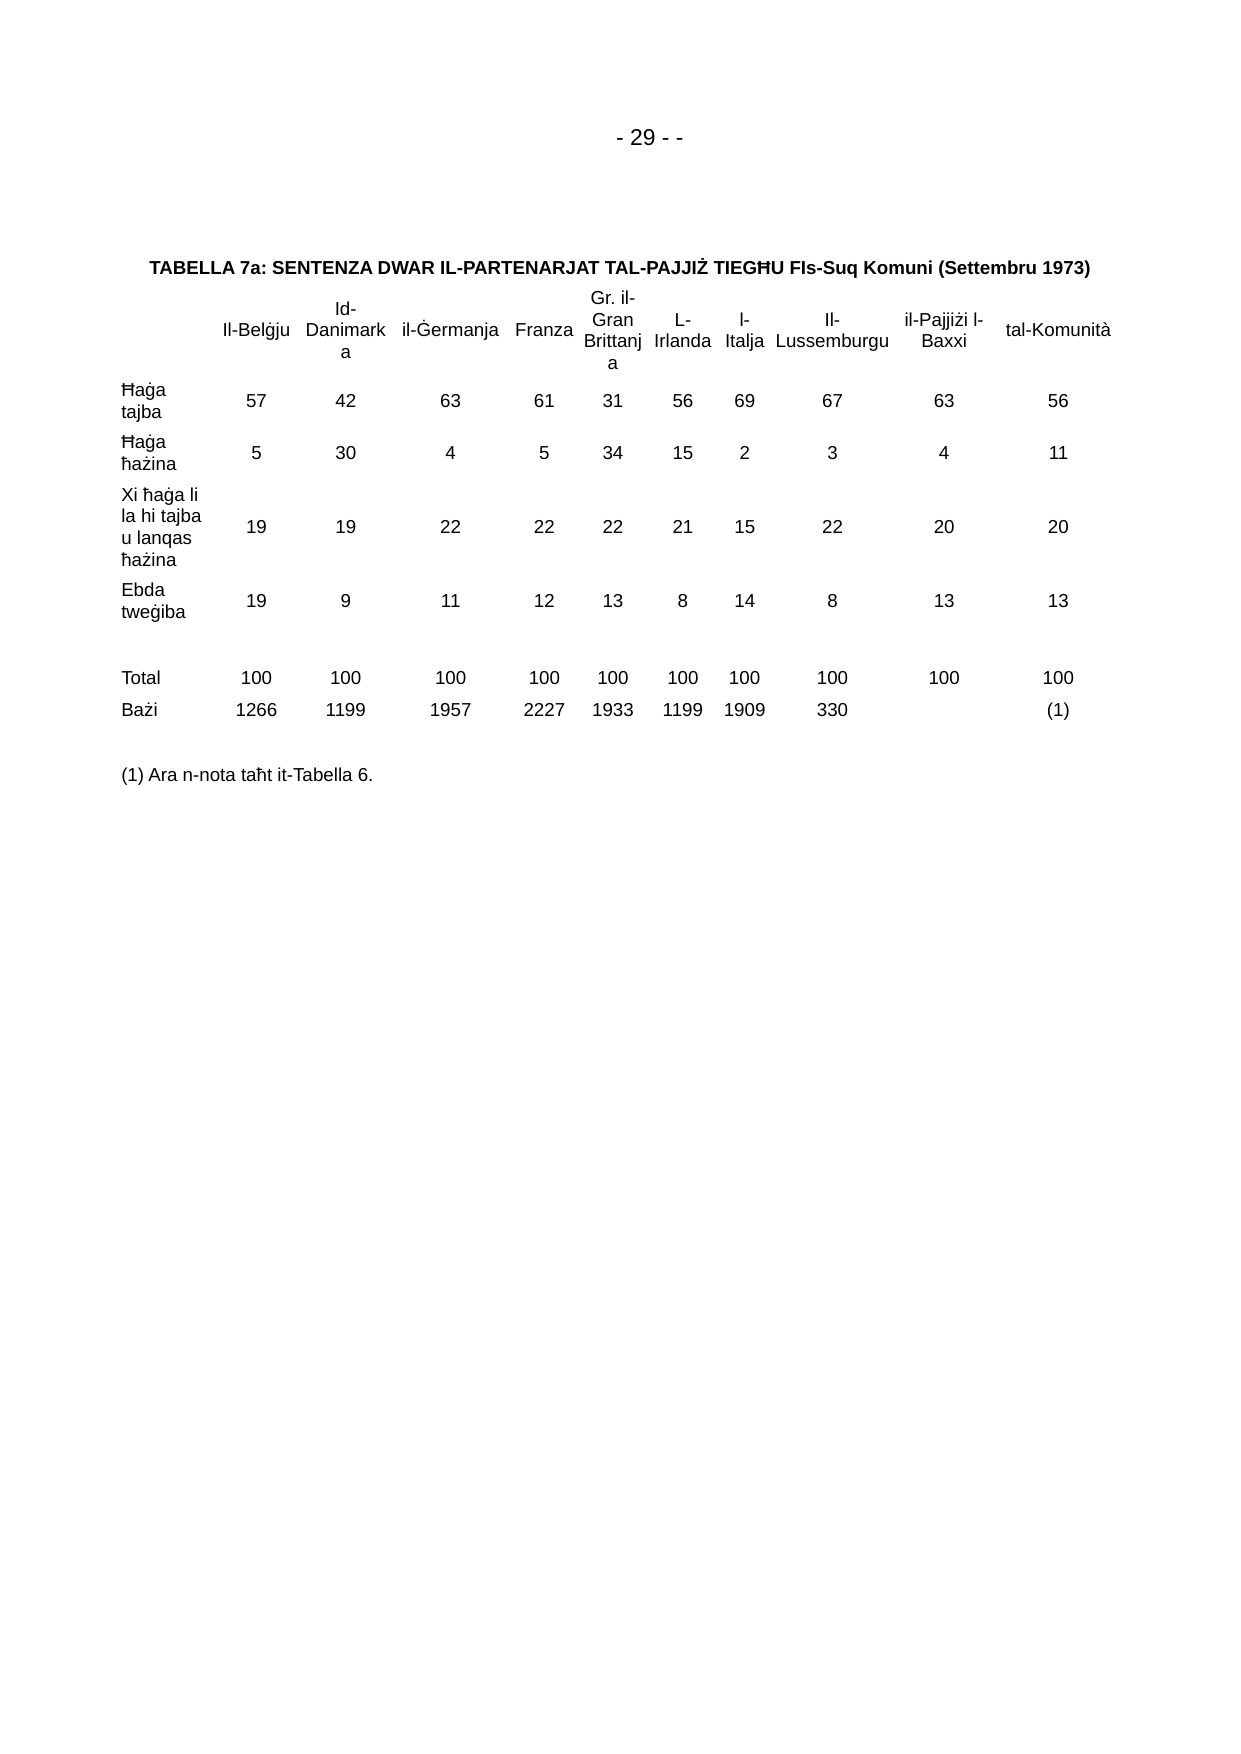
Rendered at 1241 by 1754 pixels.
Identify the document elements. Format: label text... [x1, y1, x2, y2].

table_cell 100 [578, 661, 647, 693]
table_cell 100 [391, 661, 510, 693]
table_cell 1199 [300, 694, 391, 726]
table_cell [894, 629, 994, 661]
table_cell [894, 694, 994, 726]
table_cell Id-Danimarka [300, 284, 391, 376]
table_cell 100 [771, 661, 893, 693]
table_header TABELLA 7a: SENTENZA DWAR IL-PARTENARJAT TAL-PAJJIŻ TIEGĦU FIs-Suq Komuni (Settembru 1973) [118, 252, 1122, 284]
table_cell [894, 726, 994, 758]
table_cell Franza [510, 284, 578, 376]
table_cell 22 [578, 481, 647, 573]
table_cell 9 [300, 573, 391, 629]
table_cell [300, 726, 391, 758]
table_cell Il-Lussemburgu [771, 284, 893, 376]
table_cell 19 [300, 481, 391, 573]
table_cell 15 [718, 481, 771, 573]
table_cell [391, 726, 510, 758]
table_cell L-Irlanda [647, 284, 718, 376]
table_cell (1) Ara n-nota taħt it-Tabella 6. [118, 758, 1122, 791]
table_cell 22 [510, 481, 578, 573]
table_cell 31 [578, 376, 647, 425]
table_cell 4 [391, 425, 510, 481]
table_cell [647, 629, 718, 661]
table_cell Ħaġa tajba [118, 376, 212, 425]
table_cell 63 [894, 376, 994, 425]
table_cell 69 [718, 376, 771, 425]
table_cell 330 [771, 694, 893, 726]
table_cell 8 [771, 573, 893, 629]
table_cell 3 [771, 425, 893, 481]
table_cell [994, 726, 1122, 758]
table_cell il-Pajjiżi l-Baxxi [894, 284, 994, 376]
table_cell 42 [300, 376, 391, 425]
table_cell [118, 284, 212, 376]
table_cell 34 [578, 425, 647, 481]
table_cell 21 [647, 481, 718, 573]
table_cell 5 [212, 425, 300, 481]
table_cell 5 [510, 425, 578, 481]
table_cell 57 [212, 376, 300, 425]
table_cell [391, 629, 510, 661]
table_cell 22 [391, 481, 510, 573]
table_cell tal-Komunità [994, 284, 1122, 376]
table_cell [118, 726, 212, 758]
table_cell 15 [647, 425, 718, 481]
table_cell [510, 629, 578, 661]
table_cell 100 [894, 661, 994, 693]
table_cell 1199 [647, 694, 718, 726]
table_cell 19 [212, 481, 300, 573]
table_cell 1957 [391, 694, 510, 726]
table_cell [718, 629, 771, 661]
table_cell 4 [894, 425, 994, 481]
table_cell 13 [894, 573, 994, 629]
table_cell 2 [718, 425, 771, 481]
table_cell 1909 [718, 694, 771, 726]
table_cell [300, 629, 391, 661]
table_cell 13 [994, 573, 1122, 629]
table_cell 100 [718, 661, 771, 693]
table_cell 100 [510, 661, 578, 693]
table_cell 61 [510, 376, 578, 425]
table_cell [771, 629, 893, 661]
table_cell Il-Belġju [212, 284, 300, 376]
table_cell [994, 629, 1122, 661]
table_cell 14 [718, 573, 771, 629]
table_cell [718, 726, 771, 758]
table_cell il-Ġermanja [391, 284, 510, 376]
table_cell 11 [994, 425, 1122, 481]
table_cell 12 [510, 573, 578, 629]
table_cell [771, 726, 893, 758]
table_cell [647, 726, 718, 758]
table_cell 2227 [510, 694, 578, 726]
table_cell l-Italja [718, 284, 771, 376]
table_cell 19 [212, 573, 300, 629]
table_cell [212, 629, 300, 661]
table_cell 100 [647, 661, 718, 693]
table_cell 100 [212, 661, 300, 693]
table_cell 1933 [578, 694, 647, 726]
table_cell 30 [300, 425, 391, 481]
table_cell 11 [391, 573, 510, 629]
table_cell 100 [300, 661, 391, 693]
table_cell Ebda tweġiba [118, 573, 212, 629]
table_cell Gr. il-Gran Brittanja [578, 284, 647, 376]
table_cell Bażi [118, 694, 212, 726]
table_cell [212, 726, 300, 758]
table_cell 56 [647, 376, 718, 425]
table_cell [510, 726, 578, 758]
table_cell 1266 [212, 694, 300, 726]
table_cell Xi ħaġa li la hi tajba u lanqas ħażina [118, 481, 212, 573]
table_cell [578, 629, 647, 661]
table_cell 22 [771, 481, 893, 573]
table_cell (1) [994, 694, 1122, 726]
table_cell [118, 629, 212, 661]
table_cell 56 [994, 376, 1122, 425]
table_cell 8 [647, 573, 718, 629]
table_cell 100 [994, 661, 1122, 693]
table_cell Total [118, 661, 212, 693]
table_cell [578, 726, 647, 758]
table_cell 63 [391, 376, 510, 425]
table_cell 67 [771, 376, 893, 425]
table_cell 20 [994, 481, 1122, 573]
table_cell 13 [578, 573, 647, 629]
table_cell Ħaġa ħażina [118, 425, 212, 481]
table_cell 20 [894, 481, 994, 573]
